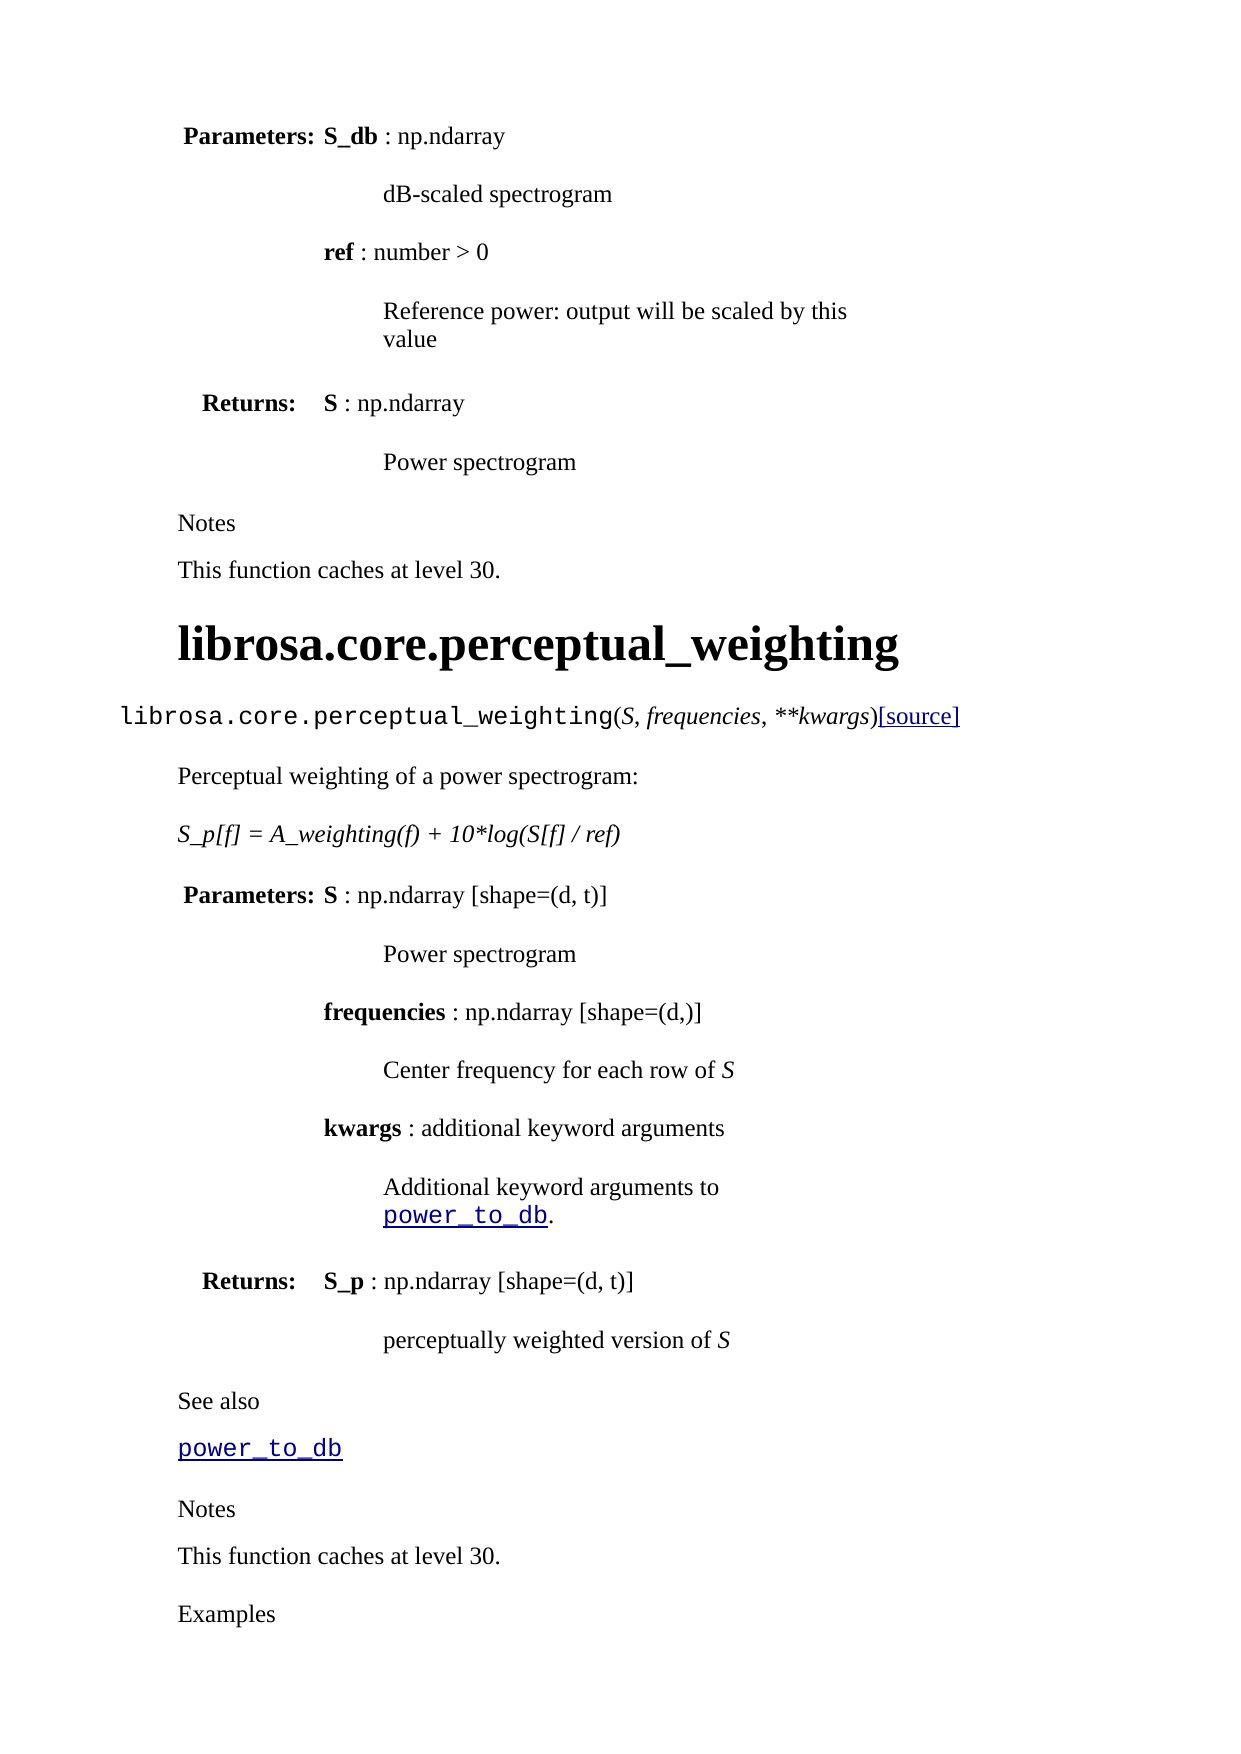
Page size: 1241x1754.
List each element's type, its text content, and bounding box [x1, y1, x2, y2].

text Notes [177, 1494, 1122, 1522]
table_cell Returns: [177, 386, 321, 508]
table_header Parameters: [177, 118, 321, 386]
text Examples [177, 1599, 1122, 1628]
subtitle power_to_db [177, 1433, 1122, 1464]
table_header S : np.ndarray [shape=(d, t)] Power spectrogram frequencies : np.ndarray [shape=(d,)] Center frequency for each row of S kwargs : additional keyword arguments Additional keyword arguments to power_to_db. [321, 878, 852, 1263]
table_cell Returns: [177, 1264, 321, 1386]
table_cell S : np.ndarray Power spectrogram [321, 386, 858, 508]
subtitle librosa.core.perceptual_weighting(S, frequencies, **kwargs)[source] [118, 701, 1122, 732]
list Perceptual weighting of a power spectrogram: [177, 761, 1122, 790]
table_cell S_p : np.ndarray [shape=(d, t)] perceptually weighted version of S [321, 1264, 852, 1386]
list S_p[f] = A_weighting(f) + 10*log(S[f] / ref) [177, 819, 1122, 848]
table_header S_db : np.ndarray dB-scaled spectrogram ref : number > 0 Reference power: output will be scaled by this value [321, 118, 858, 386]
table_header Parameters: [177, 878, 321, 1263]
text Notes [177, 508, 1122, 537]
list This function caches at level 30. [177, 556, 1122, 584]
list This function caches at level 30. [177, 1541, 1122, 1570]
text See also [177, 1386, 1122, 1414]
subtitle librosa.core.perceptual_weighting [177, 614, 1122, 671]
